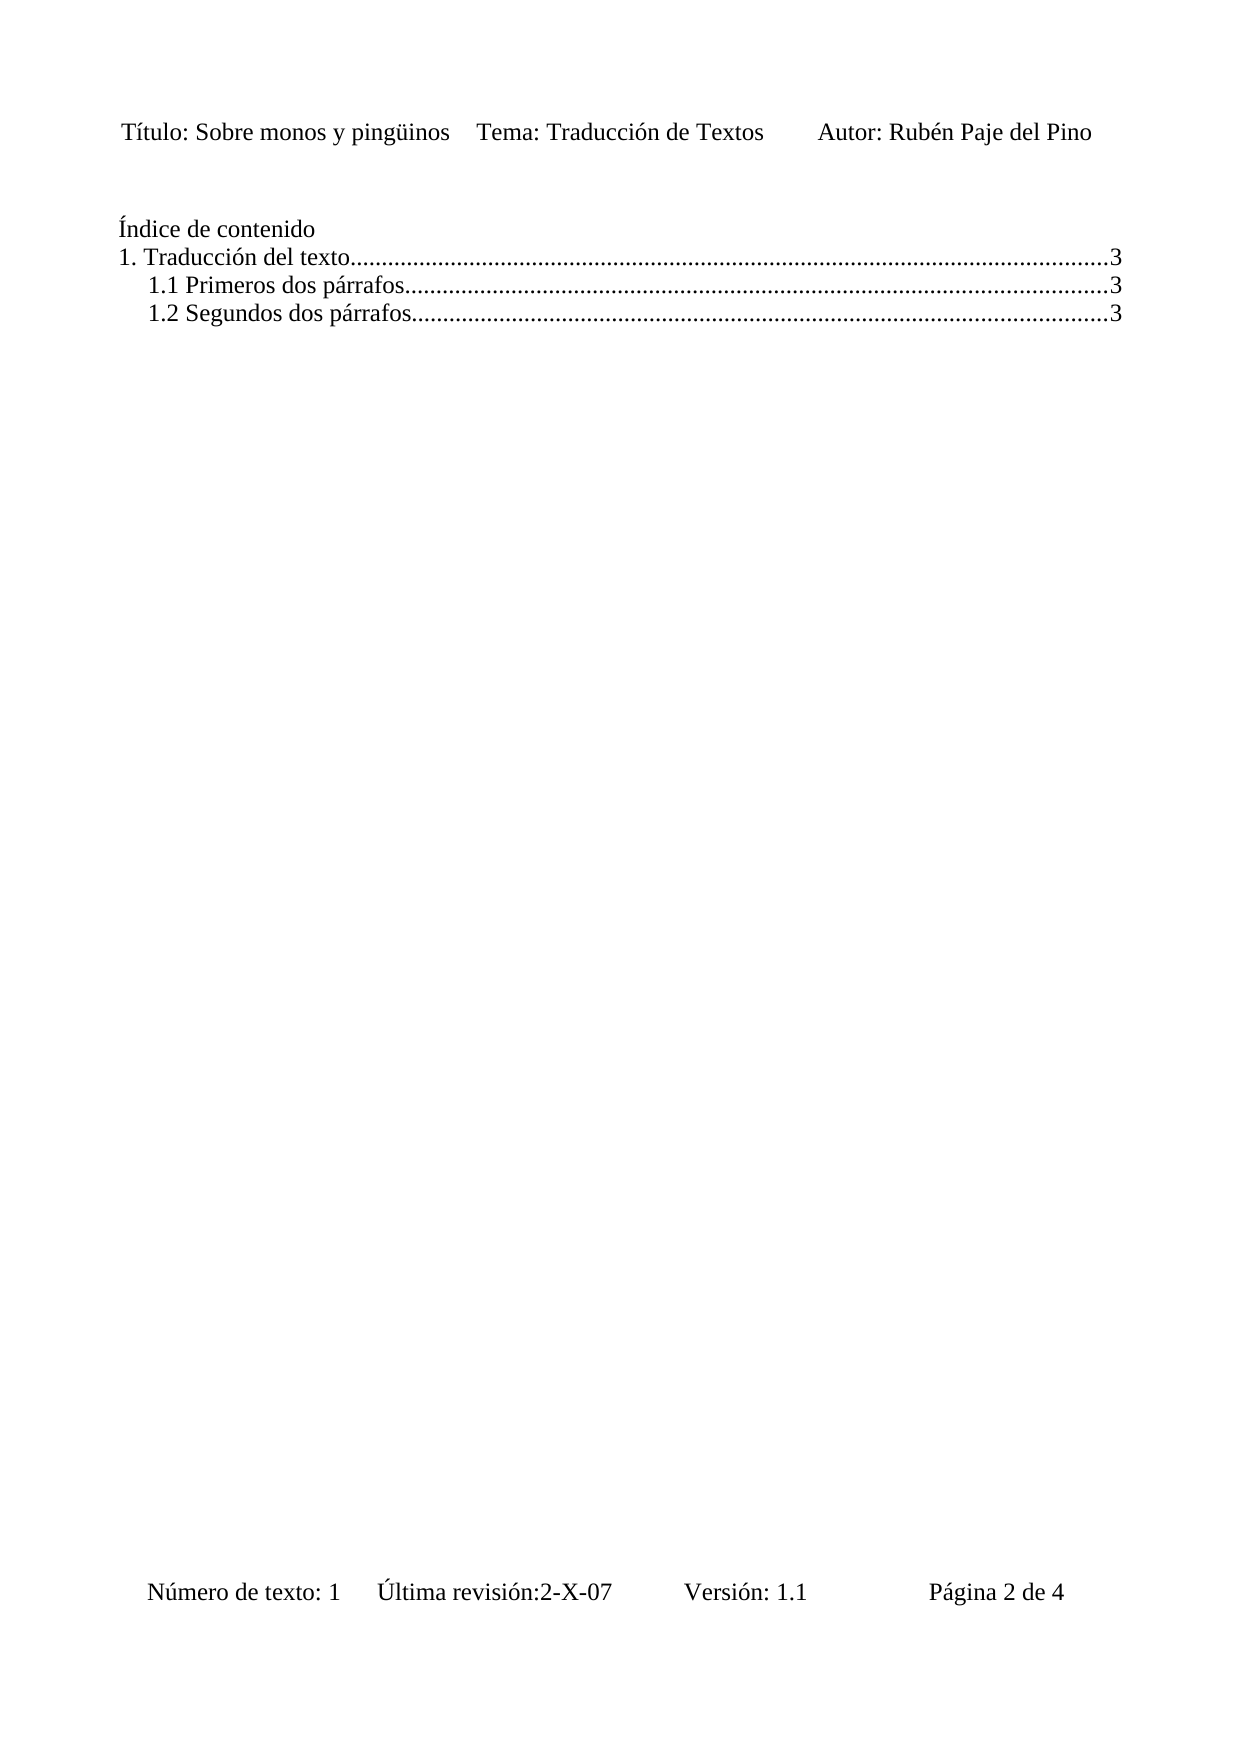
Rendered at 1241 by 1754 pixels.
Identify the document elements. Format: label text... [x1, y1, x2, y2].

text 1.2 Segundos dos párrafos 3 [148, 299, 1122, 326]
text 1. Traducción del texto 3 [118, 243, 1122, 271]
text Índice de contenido [118, 216, 1122, 243]
text 1.1 Primeros dos párrafos 3 [148, 271, 1122, 299]
